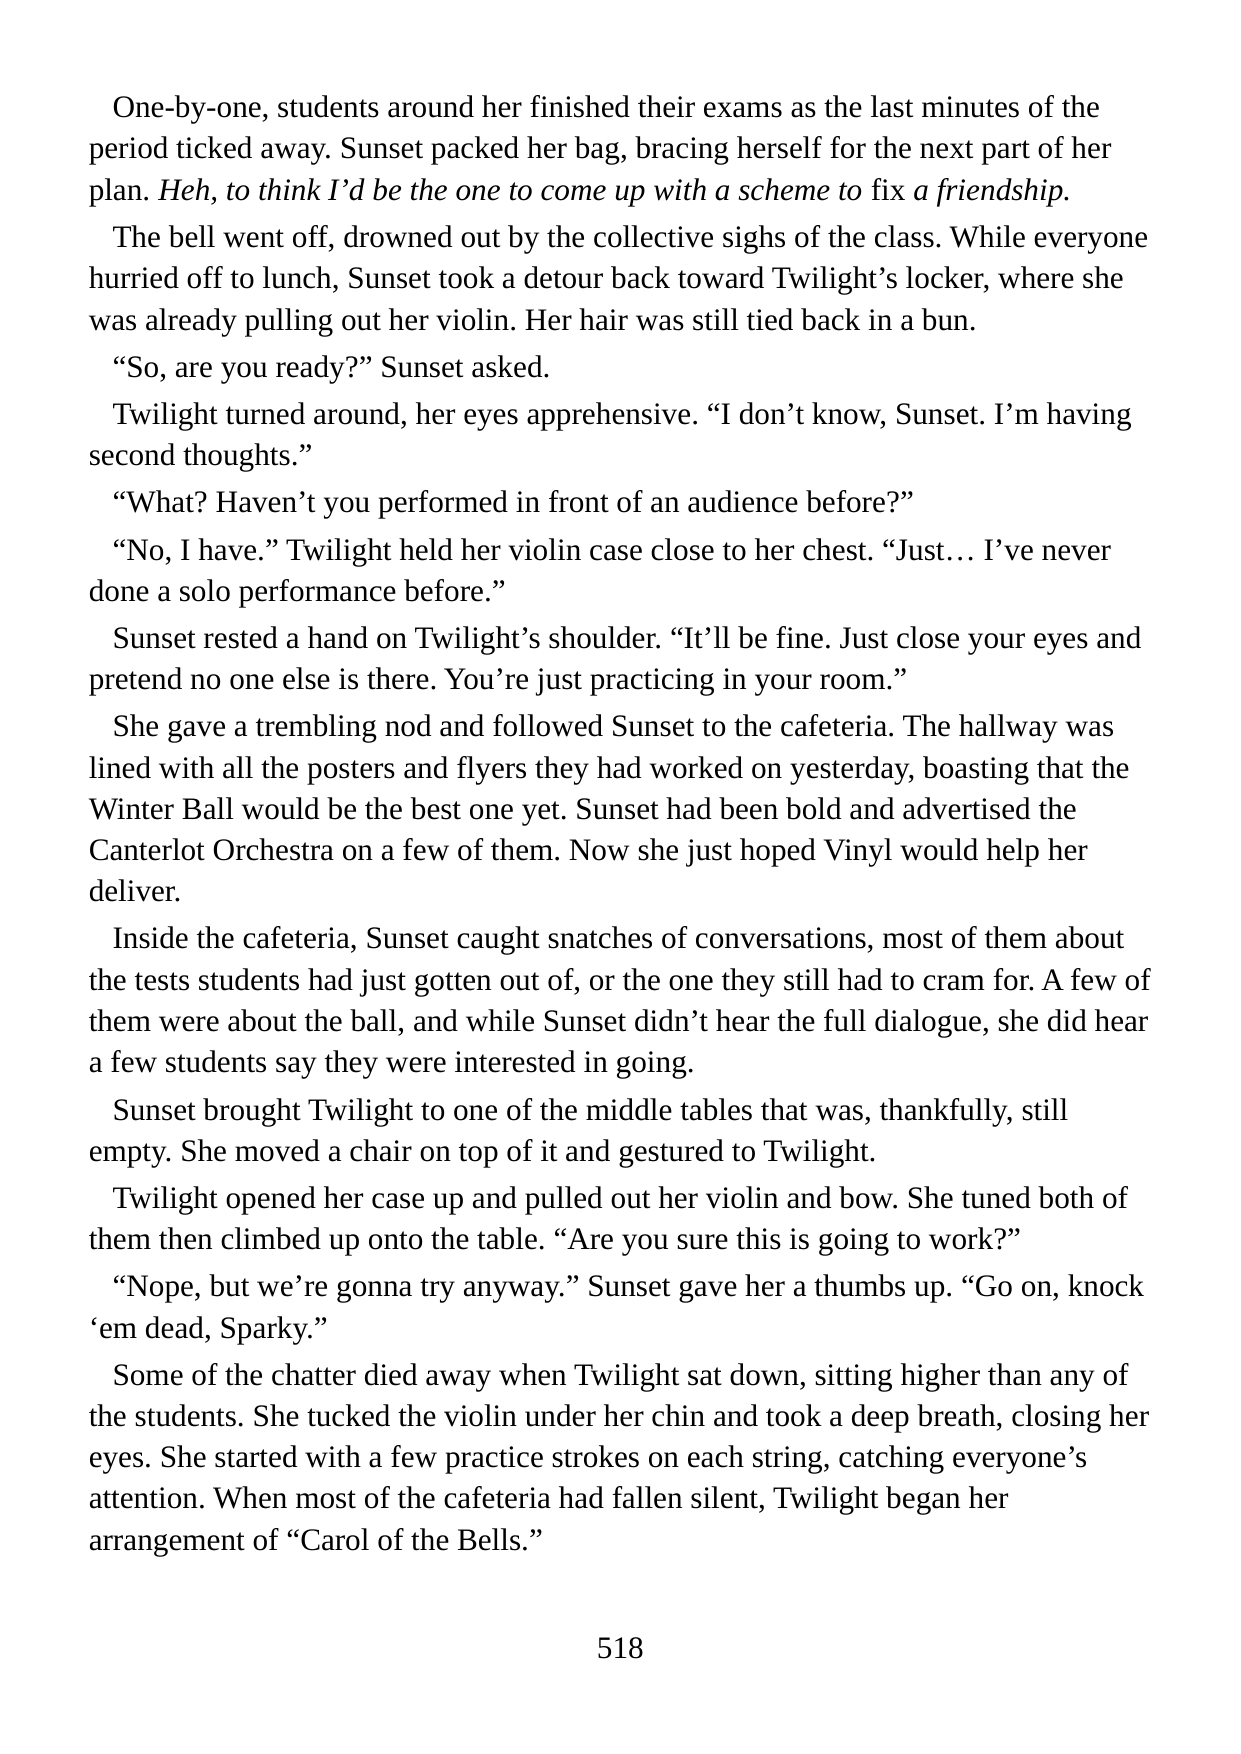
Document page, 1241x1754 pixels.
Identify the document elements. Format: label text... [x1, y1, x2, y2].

text Twilight turned around, her eyes apprehensive. “I don’t know, Sunset. I’m having second thoughts.” [88, 395, 1152, 472]
text Twilight opened her case up and pulled out her violin and bow. She tuned both of them then climbed up onto the table. “Are you sure this is going to work?” [88, 1179, 1152, 1256]
text Sunset brought Twilight to one of the middle tables that was, thankfully, still empty. She moved a chair on top of it and gestured to Twilight. [88, 1091, 1152, 1168]
text Inside the cafeteria, Sunset caught snatches of conversations, most of them about the tests students had just gotten out of, or the one they still had to cram for. A few of them were about the ball, and while Sunset didn’t hear the full dialogue, she did hear a few students say they were interested in going. [88, 920, 1152, 1079]
text “Nope, but we’re gonna try anyway.” Sunset gave her a thumbs up. “Go on, knock ‘em dead, Sparky.” [88, 1268, 1152, 1345]
text “So, are you ready?” Sunset asked. [88, 348, 1152, 384]
text “What? Haven’t you performed in front of an audience before?” [88, 483, 1152, 519]
text She gave a trembling nod and followed Sunset to the cafeteria. The hallway was lined with all the posters and flyers they had worked on yesterday, boasting that the Winter Ball would be the best one yet. Sunset had been bold and advertised the Canterlot Orchestra on a few of them. Now she just hoped Vinyl would help her deliver. [88, 708, 1152, 908]
text Sunset rested a hand on Twilight’s shoulder. “It’ll be fine. Just close your eyes and pretend no one else is there. You’re just practicing in your room.” [88, 619, 1152, 696]
text One-by-one, students around her finished their exams as the last minutes of the period ticked away. Sunset packed her bag, bracing herself for the next part of her plan. Heh, to think I’d be the one to come up with a scheme to fix a friendship. [88, 88, 1152, 207]
text “No, I have.” Twilight held her violin case close to her chest. “Just… I’ve never done a solo performance before.” [88, 531, 1152, 608]
text Some of the chatter died away when Twilight sat down, sitting higher than any of the students. She tucked the violin under her chin and took a deep breath, closing her eyes. She started with a few practice strokes on each string, catching everyone’s attention. When most of the cafeteria had fallen silent, Twilight began her arrangement of “Carol of the Bells.” [88, 1356, 1152, 1557]
text The bell went off, drowned out by the collective sighs of the class. While everyone hurried off to lunch, Sunset took a detour back toward Twilight’s locker, where she was already pulling out her violin. Her hair was still tied back in a bun. [88, 218, 1152, 337]
